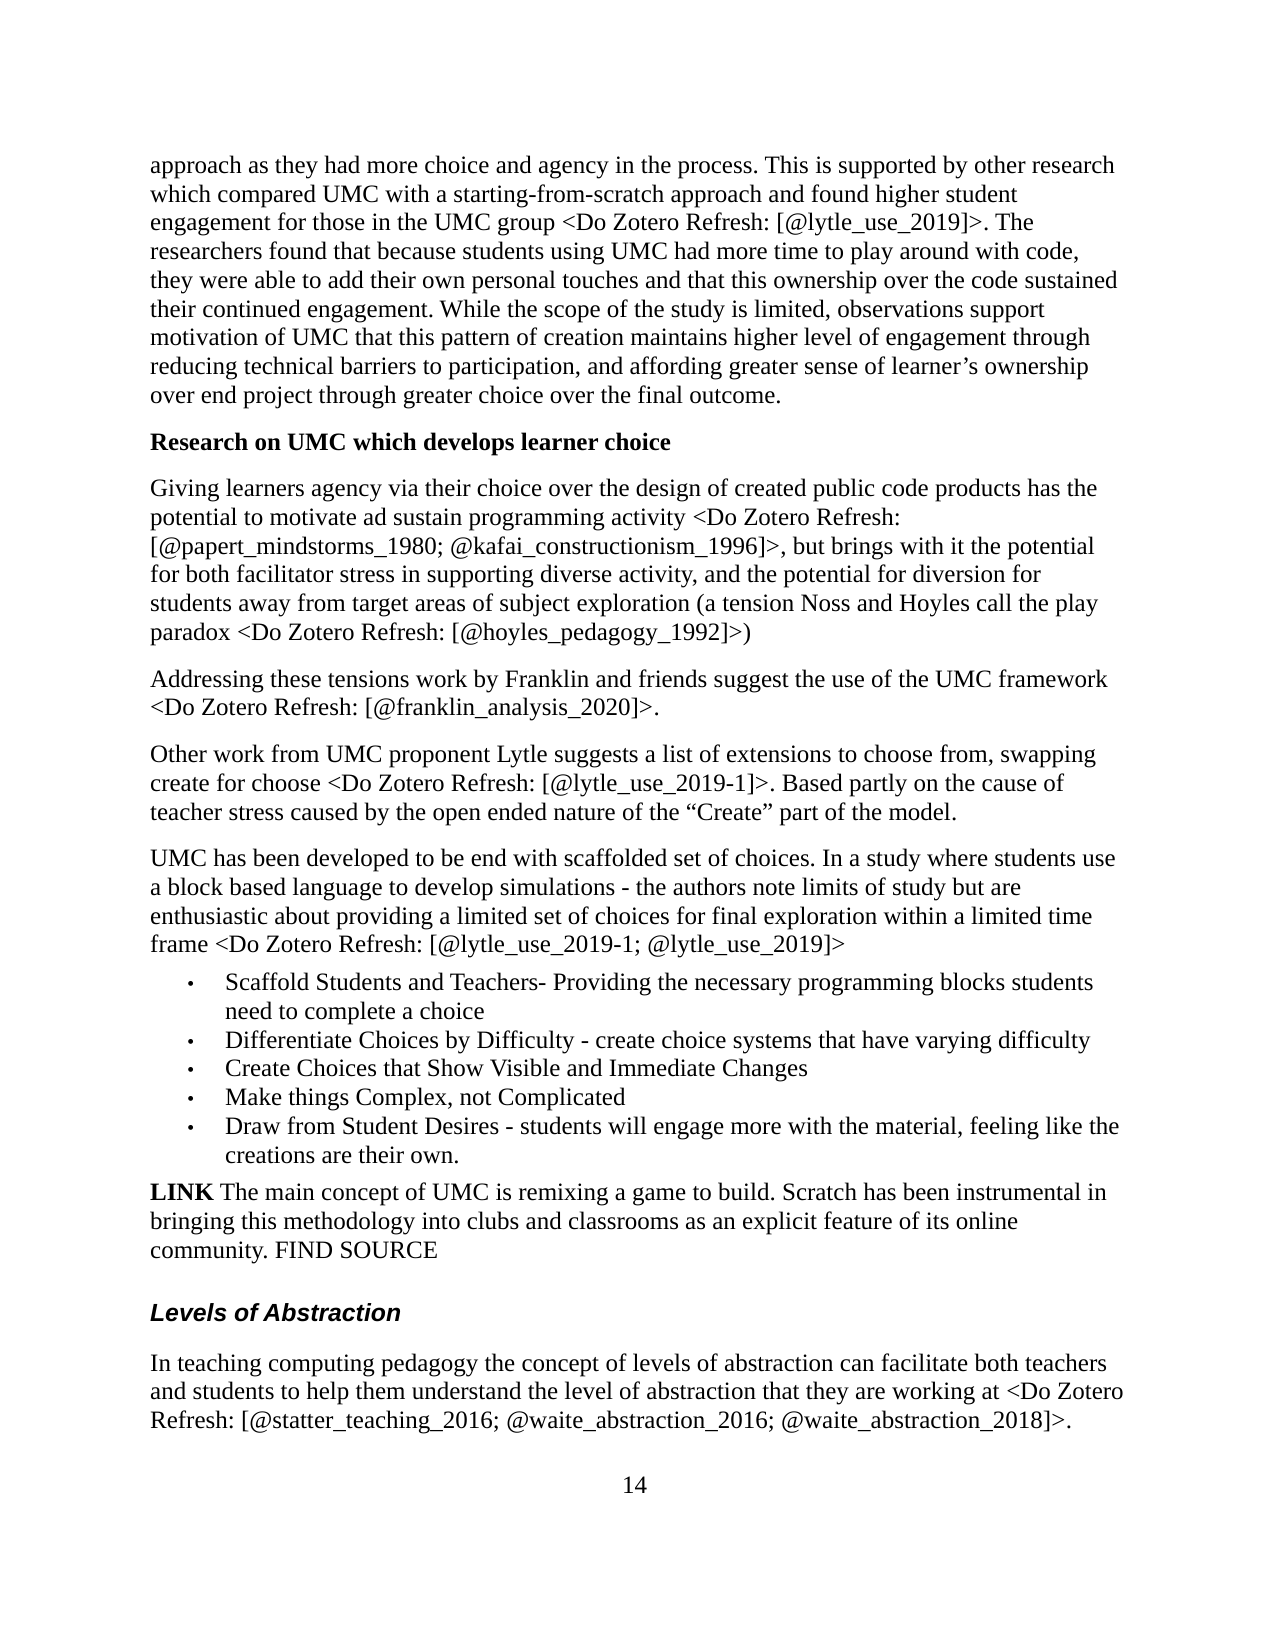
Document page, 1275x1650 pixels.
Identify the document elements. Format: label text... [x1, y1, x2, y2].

text approach as they had more choice and agency in the process. This is supported by other research which compared UMC with a starting-from-scratch approach and found higher student engagement for those in the UMC group <Do Zotero Refresh: [@lytle_use_2019]>. The researchers found that because students using UMC had more time to play around with code, they were able to add their own personal touches and that this ownership over the code sustained their continued engagement. While the scope of the study is limited, observations support motivation of UMC that this pattern of creation maintains higher level of engagement through reducing technical barriers to participation, and affording greater sense of learner’s ownership over end project through greater choice over the final outcome. [150, 150, 1125, 409]
list Differentiate Choices by Difficulty - create choice systems that have varying difficulty [187, 1025, 1125, 1053]
text In teaching computing pedagogy the concept of levels of abstraction can facilitate both teachers and students to help them understand the level of abstraction that they are working at <Do Zotero Refresh: [@statter_teaching_2016; @waite_abstraction_2016; @waite_abstraction_2018]>. [150, 1348, 1125, 1434]
list Draw from Student Desires - students will engage more with the material, feeling like the creations are their own. [187, 1111, 1125, 1168]
text UMC has been developed to be end with scaffolded set of choices. In a study where students use a block based language to develop simulations - the authors note limits of study but are enthusiastic about providing a limited set of choices for final exploration within a limited time frame <Do Zotero Refresh: [@lytle_use_2019-1; @lytle_use_2019]> [150, 843, 1125, 958]
text Other work from UMC proponent Lytle suggests a list of extensions to choose from, swapping create for choose <Do Zotero Refresh: [@lytle_use_2019-1]>. Based partly on the cause of teacher stress caused by the open ended nature of the “Create” part of the model. [150, 739, 1125, 825]
subtitle Levels of Abstraction [150, 1298, 1125, 1326]
text Research on UMC which develops learner choice [150, 427, 1125, 455]
text Giving learners agency via their choice over the design of created public code products has the potential to motivate ad sustain programming activity <Do Zotero Refresh: [@papert_mindstorms_1980; @kafai_constructionism_1996]>, but brings with it the potential for both facilitator stress in supporting diverse activity, and the potential for diversion for students away from target areas of subject exploration (a tension Noss and Hoyles call the play paradox <Do Zotero Refresh: [@hoyles_pedagogy_1992]>) [150, 473, 1125, 646]
text LINK The main concept of UMC is remixing a game to build. Scratch has been instrumental in bringing this methodology into clubs and classrooms as an explicit feature of its online community. FIND SOURCE [150, 1177, 1125, 1264]
list Create Choices that Show Visible and Immediate Changes [187, 1053, 1125, 1082]
list Make things Complex, not Complicated [187, 1082, 1125, 1111]
text Addressing these tensions work by Franklin and friends suggest the use of the UMC framework <Do Zotero Refresh: [@franklin_analysis_2020]>. [150, 664, 1125, 721]
list Scaffold Students and Teachers- Providing the necessary programming blocks students need to complete a choice [187, 967, 1125, 1025]
